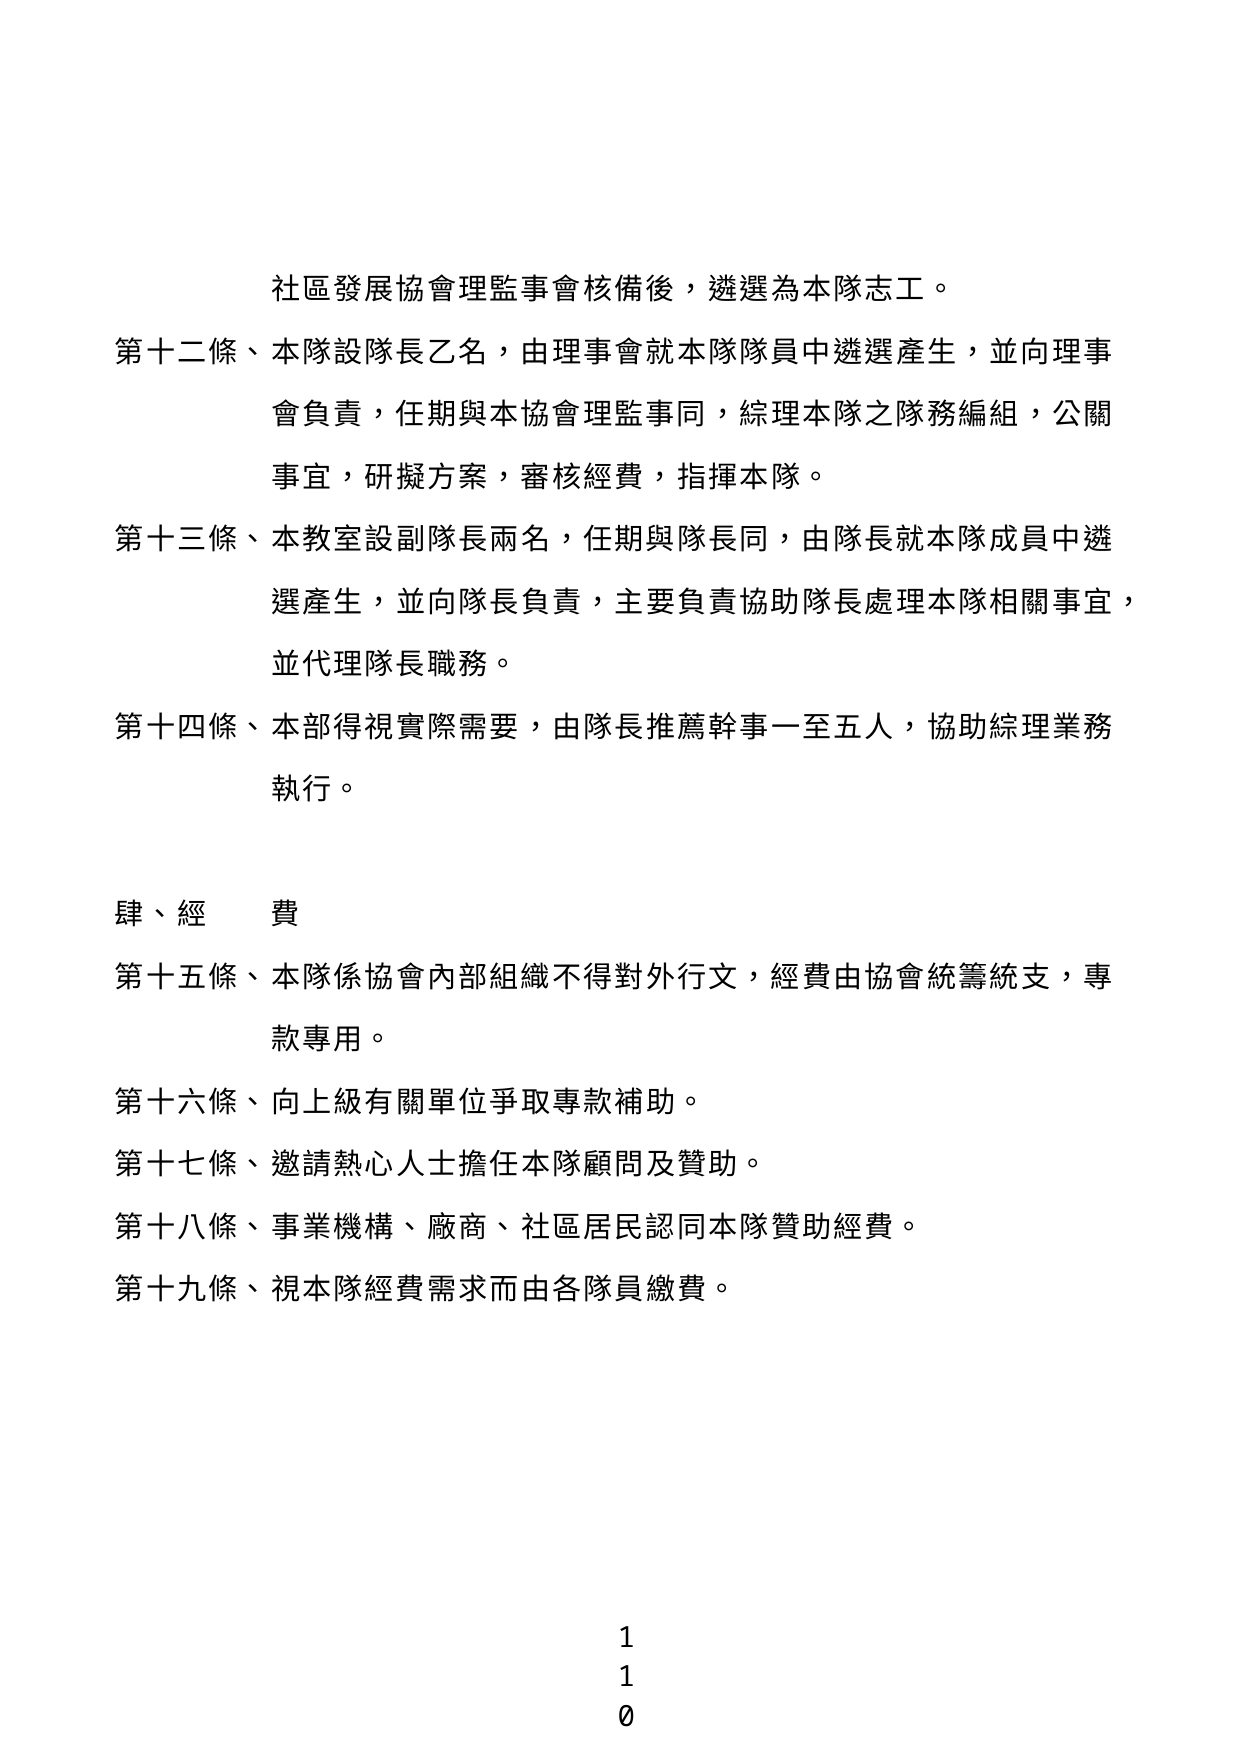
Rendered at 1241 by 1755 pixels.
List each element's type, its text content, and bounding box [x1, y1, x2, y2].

text 肆、經 費 [113, 870, 1124, 933]
text 第十九條、視本隊經費需求而由各隊員繳費。 [113, 1245, 1124, 1308]
text 社區發展協會理監事會核備後，遴選為本隊志工。 [113, 245, 1124, 308]
text 第十五條、本隊係協會內部組織不得對外行文，經費由協會統籌統支，專款專用。 [113, 933, 1124, 1058]
text 第十三條、本教室設副隊長兩名，任期與隊長同，由隊長就本隊成員中遴選產生，並向隊長負責，主要負責協助隊長處理本隊相關事宜，並代理隊長職務。 [113, 495, 1124, 683]
text 第十六條、向上級有關單位爭取專款補助。 [113, 1058, 1124, 1120]
text 第十四條、本部得視實際需要，由隊長推薦幹事一至五人，協助綜理業務執行。 [113, 683, 1124, 808]
text 第十八條、事業機構、廠商、社區居民認同本隊贊助經費。 [113, 1183, 1124, 1245]
text 第十二條、本隊設隊長乙名，由理事會就本隊隊員中遴選產生，並向理事會負責，任期與本協會理監事同，綜理本隊之隊務編組，公關事宜，研擬方案，審核經費，指揮本隊。 [113, 308, 1124, 495]
text 第十七條、邀請熱心人士擔任本隊顧問及贊助。 [113, 1120, 1124, 1183]
